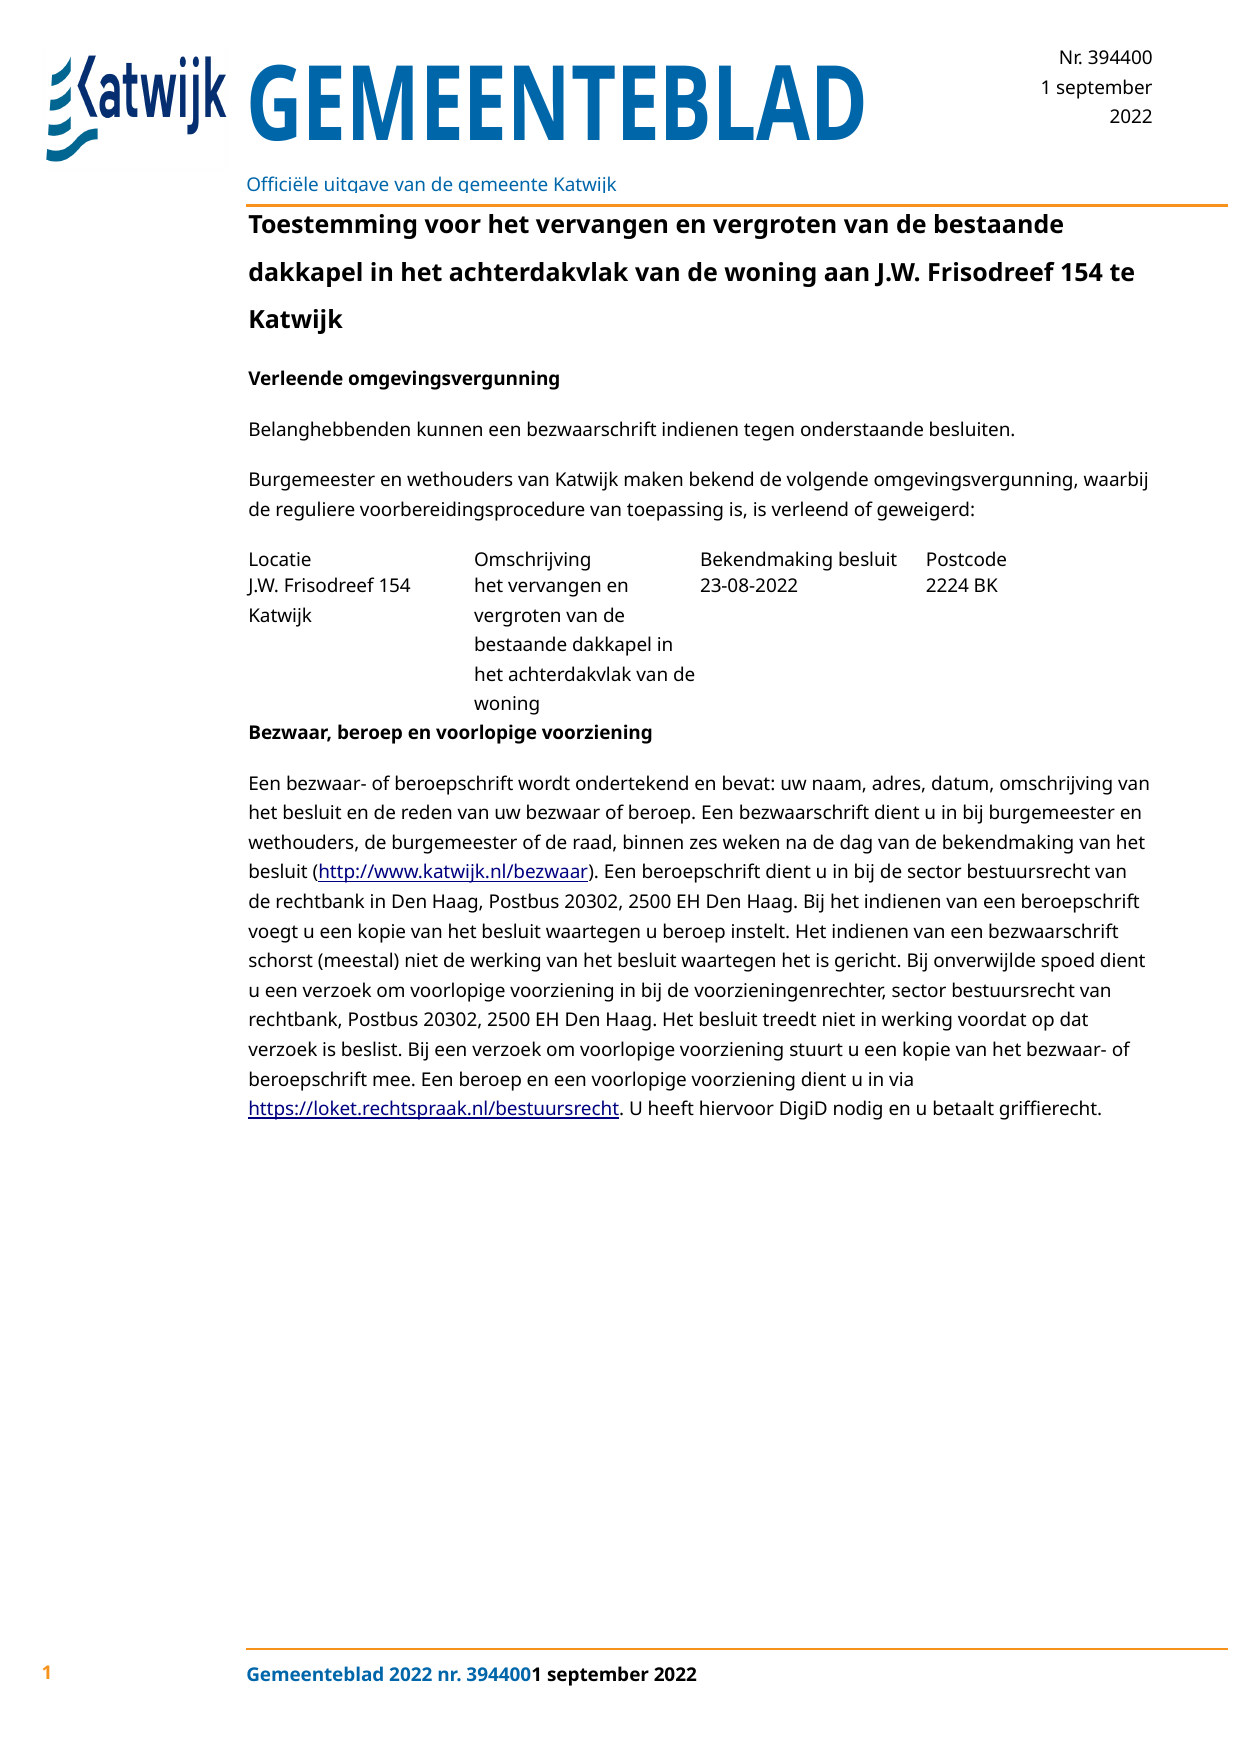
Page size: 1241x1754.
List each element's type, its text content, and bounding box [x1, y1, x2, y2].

table_cell 2224 BK [926, 572, 1152, 716]
text Belanghebbenden kunnen een bezwaarschrift indienen tegen onderstaande besluiten. [248, 416, 1152, 442]
text Bezwaar, beroep en voorlopige voorziening [248, 719, 1152, 745]
text Verleende omgevingsvergunning [248, 366, 1152, 391]
table_cell J.W. Frisodreef 154 Katwijk [248, 572, 474, 716]
table_cell 23-08-2022 [700, 572, 926, 716]
table_header Omschrijving [474, 546, 700, 572]
table_header Locatie [248, 546, 474, 572]
table_header Postcode [926, 546, 1152, 572]
text Toestemming voor het vervangen en vergroten van de bestaande dakkapel in het achterdakvlak van de woning aan J.W. Frisodreef 154 te Katwijk [248, 207, 1152, 336]
picture [41, 47, 231, 172]
table_cell het vervangen en vergroten van de bestaande dakkapel in het achterdakvlak van de woning [474, 572, 700, 716]
text Een bezwaar- of beroepschrift wordt ondertekend en bevat: uw naam, adres, datum, omschrijving van het besluit en de reden van uw bezwaar of beroep. Een bezwaarschrift dient u in bij burgemeester en wethouders, de burgemeester of de raad, binnen zes weken na de dag van de bekendmaking van het besluit (http://www.katwijk.nl/bezwaar). Een beroepschrift dient u in bij de sector bestuursrecht van de rechtbank in Den Haag, Postbus 20302, 2500 EH Den Haag. Bij het indienen van een beroepschrift voegt u een kopie van het besluit waartegen u beroep instelt. Het indienen van een bezwaarschrift schorst (meestal) niet de werking van het besluit waartegen het is gericht. Bij onverwijlde spoed dient u een verzoek om voorlopige voorziening in bij de voorzieningenrechter, sector bestuursrecht van rechtbank, Postbus 20302, 2500 EH Den Haag. Het besluit treedt niet in werking voordat op dat verzoek is beslist. Bij een verzoek om voorlopige voorziening stuurt u een kopie van het bezwaar- of beroepschrift mee. Een beroep en een voorlopige voorziening dient u in via https://loket.rechtspraak.nl/bestuursrecht. U heeft hiervoor DigiD nodig en u betaalt griffierecht. [248, 770, 1152, 1121]
text Burgemeester en wethouders van Katwijk maken bekend de volgende omgevingsvergunning, waarbij de reguliere voorbereidingsprocedure van toepassing is, is verleend of geweigerd: [248, 466, 1152, 522]
table_header Bekendmaking besluit [700, 546, 926, 572]
